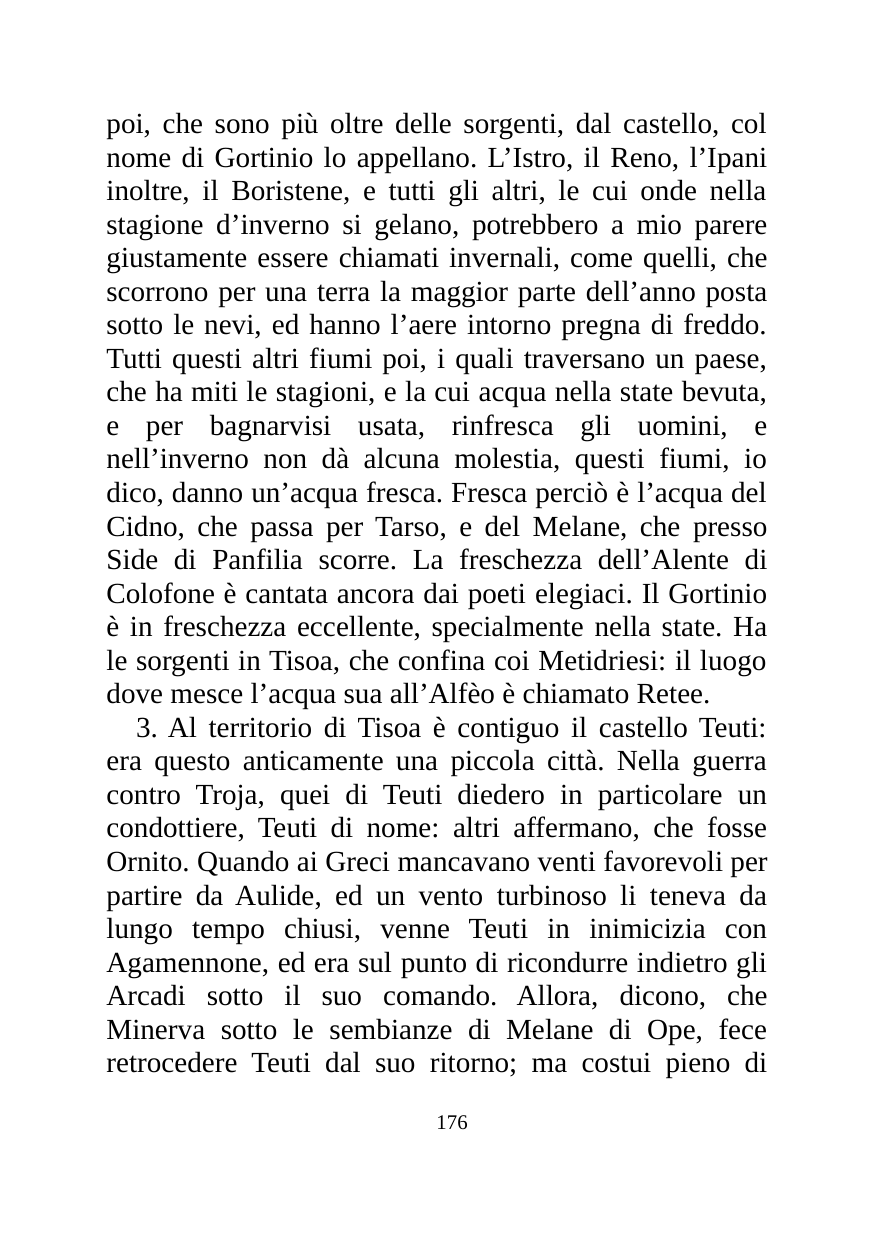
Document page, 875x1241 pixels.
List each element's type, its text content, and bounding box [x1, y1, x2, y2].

text 3. Al territorio di Tisoa è contiguo il castello Teuti: era questo anticamente una piccola città. Nella guerra contro Troja, quei di Teuti diedero in particolare un condottiere, Teuti di nome: altri affermano, che fosse Ornito. Quando ai Greci mancavano venti favorevoli per partire da Aulide, ed un vento turbinoso li teneva da lungo tempo chiusi, venne Teuti in inimicizia con Agamennone, ed era sul punto di ricondurre indietro gli Arcadi sotto il suo comando. Allora, dicono, che Minerva sotto le sembianze di Melane di Ope, fece retrocedere Teuti dal suo ritorno; ma costui pieno di [106, 710, 768, 1079]
text poi, che sono più oltre delle sorgenti, dal castello, col nome di Gortinio lo appellano. L’Istro, il Reno, l’Ipani inoltre, il Boristene, e tutti gli altri, le cui onde nella stagione d’inverno si gelano, potrebbero a mio parere giustamente essere chiamati invernali, come quelli, che scorrono per una terra la maggior parte dell’anno posta sotto le nevi, ed hanno l’aere intorno pregna di freddo. Tutti questi altri fiumi poi, i quali traversano un paese, che ha miti le stagioni, e la cui acqua nella state bevuta, e per bagnarvisi usata, rinfresca gli uomini, e nell’inverno non dà alcuna molestia, questi fiumi, io dico, danno un’acqua fresca. Fresca perciò è l’acqua del Cidno, che passa per Tarso, e del Melane, che presso Side di Panfilia scorre. La freschezza dell’Alente di Colofone è cantata ancora dai poeti elegiaci. Il Gortinio è in freschezza eccellente, specialmente nella state. Ha le sorgenti in Tisoa, che confina coi Metidriesi: il luogo dove mesce l’acqua sua all’Alfèo è chiamato Retee. [106, 106, 768, 710]
